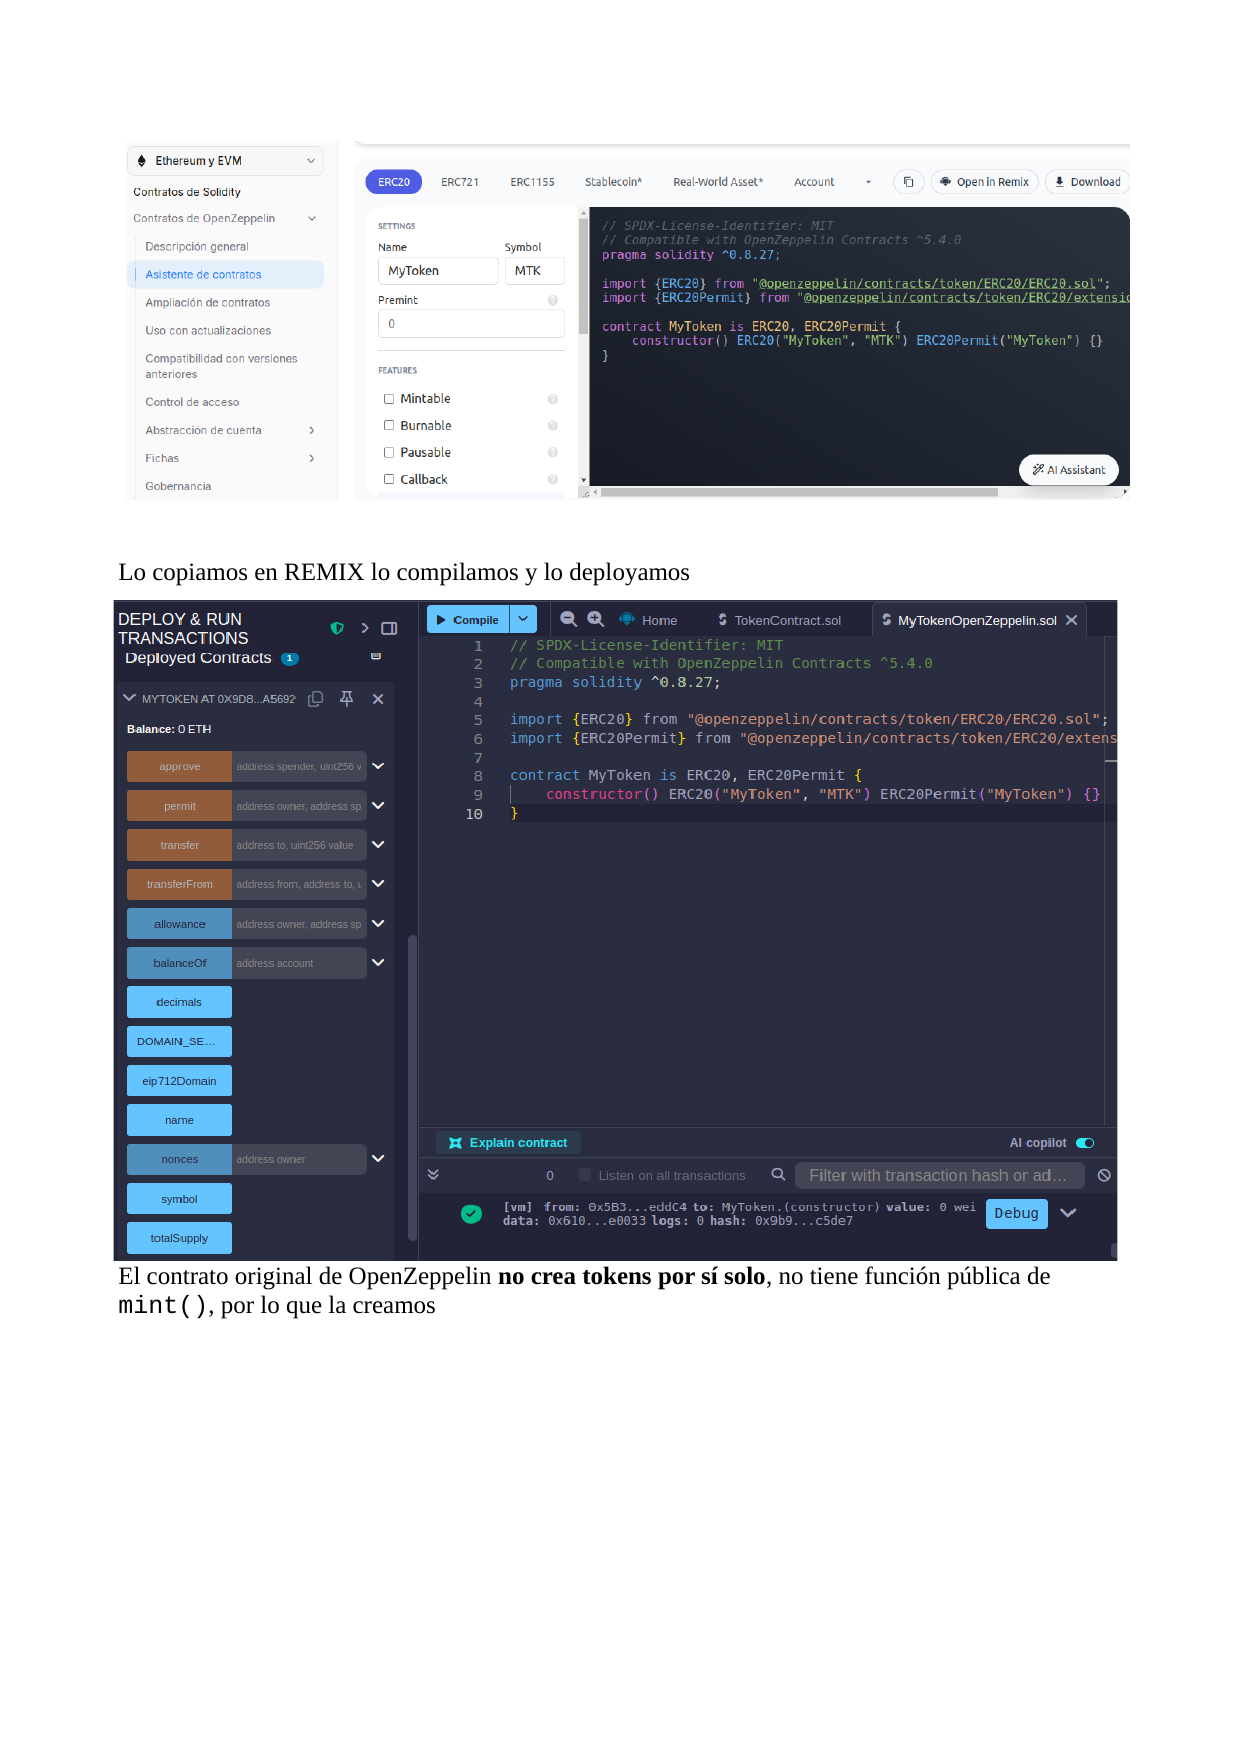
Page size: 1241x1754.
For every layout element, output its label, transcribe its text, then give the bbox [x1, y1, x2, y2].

picture [113, 600, 1118, 1261]
text El contrato original de OpenZeppelin no crea tokens por sí solo, no tiene función pública de mint(), por lo que la creamos [118, 585, 1122, 1321]
text Lo copiamos en REMIX lo compilamos y lo deployamos [118, 557, 1122, 585]
picture [126, 141, 1130, 500]
